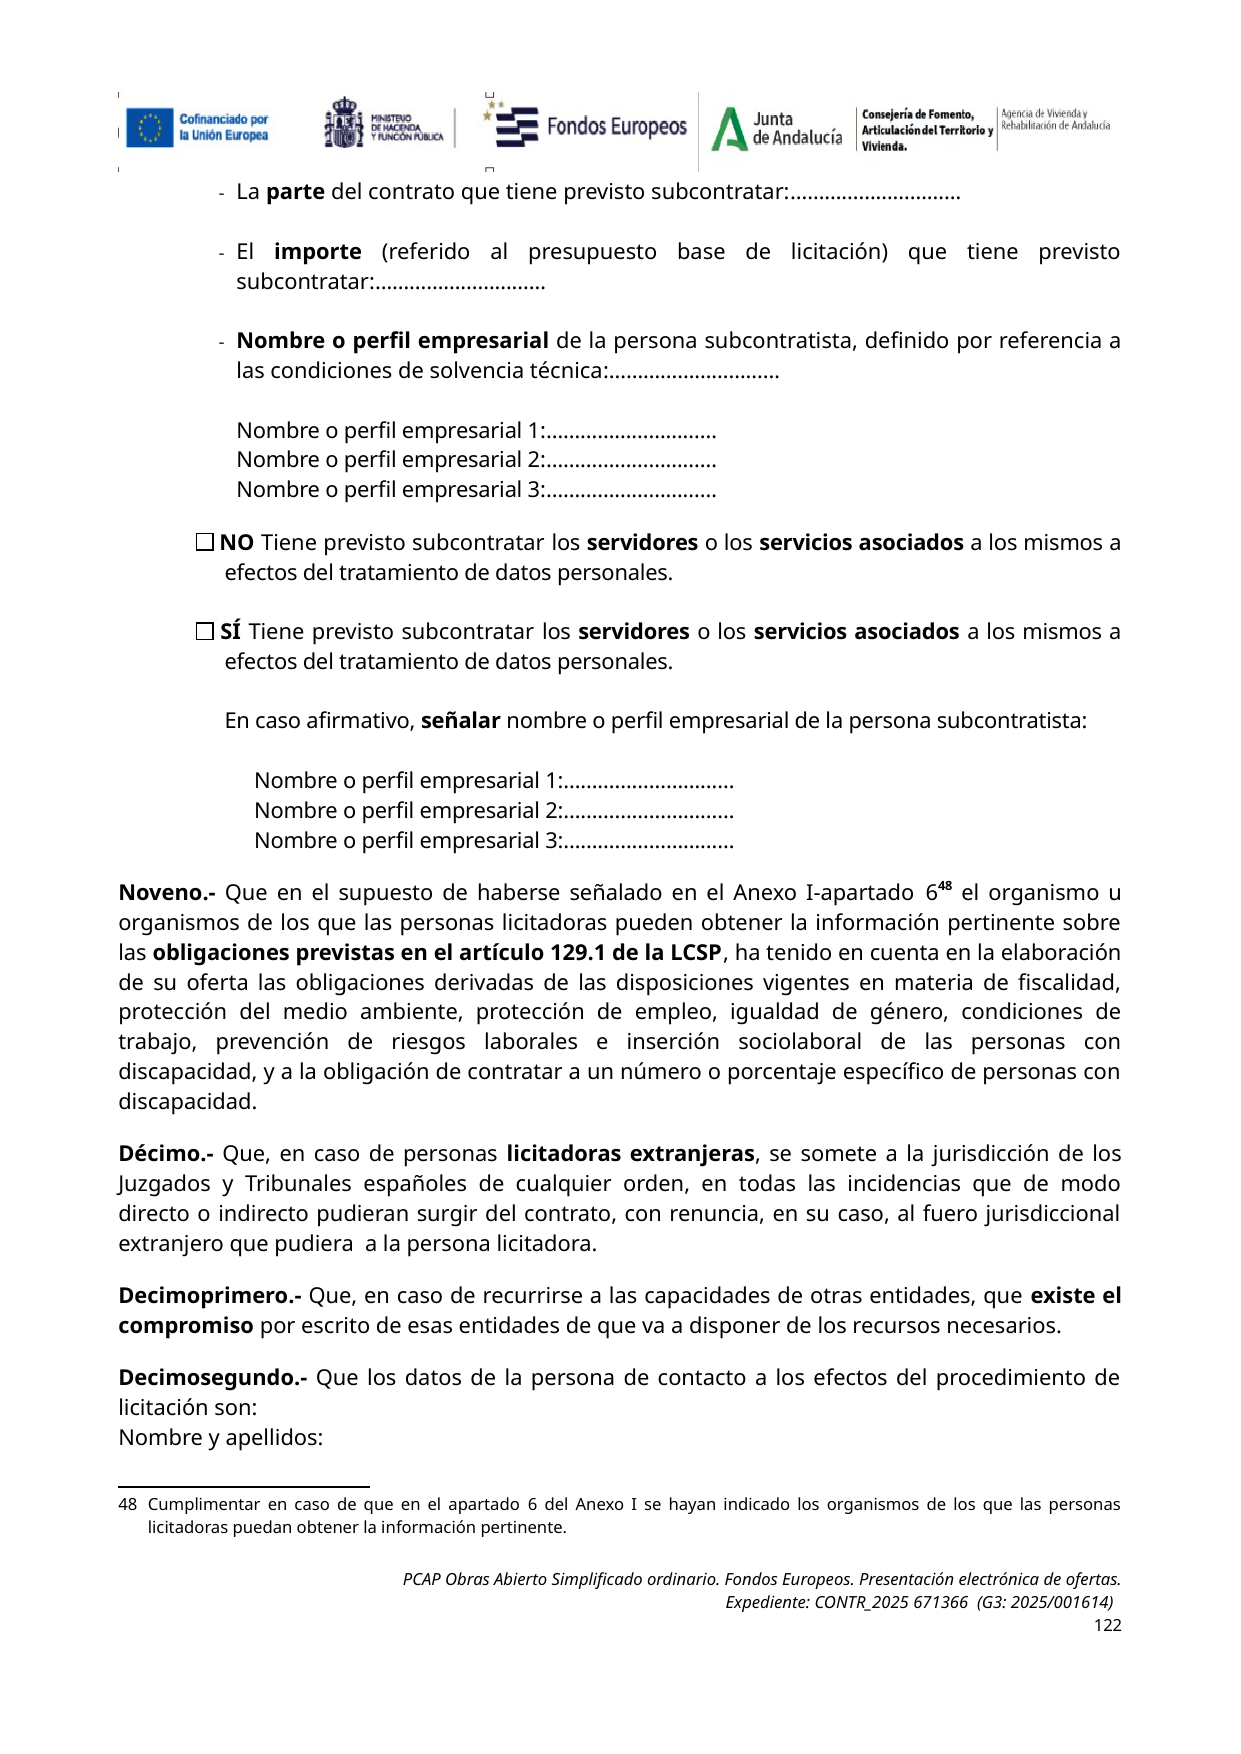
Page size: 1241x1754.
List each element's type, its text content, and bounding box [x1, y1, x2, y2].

text Decimosegundo.- Que los datos de la persona de contacto a los efectos del procedimiento de licitación son: [118, 1362, 1122, 1422]
list La parte del contrato que tiene previsto subcontratar:………………………… [218, 176, 1122, 206]
list Nombre o perfil empresarial de la persona subcontratista, definido por referencia a las condiciones de solvencia técnica:………………………… [218, 325, 1122, 385]
text Nombre o perfil empresarial 3:………………………… [236, 825, 1122, 854]
text NO Tiene previsto subcontratar los servidores o los servicios asociados a los mismos a efectos del tratamiento de datos personales. [195, 527, 1122, 586]
text En caso afirmativo, señalar nombre o perfil empresarial de la persona subcontratista: [224, 706, 1122, 735]
text SÍ Tiene previsto subcontratar los servidores o los servicios asociados a los mismos a efectos del tratamiento de datos personales. [195, 616, 1122, 676]
list El importe (referido al presupuesto base de licitación) que tiene previsto subcontratar:………………………… [218, 236, 1122, 296]
text Nombre o perfil empresarial 3:………………………… [236, 474, 1122, 504]
text Nombre o perfil empresarial 1:………………………… [236, 415, 1122, 444]
list Noveno.- Que en el supuesto de haberse señalado en el Anexo I-apartado 6 el organismo u organismos de los que las personas licitadoras pueden obtener la información pertinente sobre las obligaciones previstas en el artículo 129.1 de la LCSP, ha tenido en cuenta en la elaboración de su oferta las obligaciones derivadas de las disposiciones vigentes en materia de fiscalidad, protección del medio ambiente, protección de empleo, igualdad de género, condiciones de trabajo, prevención de riesgos laborales e inserción sociolaboral de las personas con discapacidad, y a la obligación de contratar a un número o porcentaje específico de personas con discapacidad. [118, 877, 1122, 1116]
list Decimoprimero.- Que, en caso de recurrirse a las capacidades de otras entidades, que existe el compromiso por escrito de esas entidades de que va a disponer de los recursos necesarios. [118, 1280, 1122, 1340]
picture [118, 89, 1123, 172]
list Cumplimentar en caso de que en el apartado 6 del Anexo I se hayan indicado los organismos de los que las personas licitadoras puedan obtener la información pertinente. [118, 1493, 1122, 1538]
text Nombre o perfil empresarial 1:………………………… [236, 765, 1122, 795]
text Nombre o perfil empresarial 2:………………………… [236, 444, 1122, 474]
text Nombre o perfil empresarial 2:………………………… [236, 795, 1122, 825]
list Décimo.- Que, en caso de personas licitadoras extranjeras, se somete a la jurisdicción de los Juzgados y Tribunales españoles de cualquier orden, en todas las incidencias que de modo directo o indirecto pudieran surgir del contrato, con renuncia, en su caso, al fuero jurisdiccional extranjero que pudiera a la persona licitadora. [118, 1138, 1122, 1257]
text Nombre y apellidos: [118, 1422, 1122, 1452]
